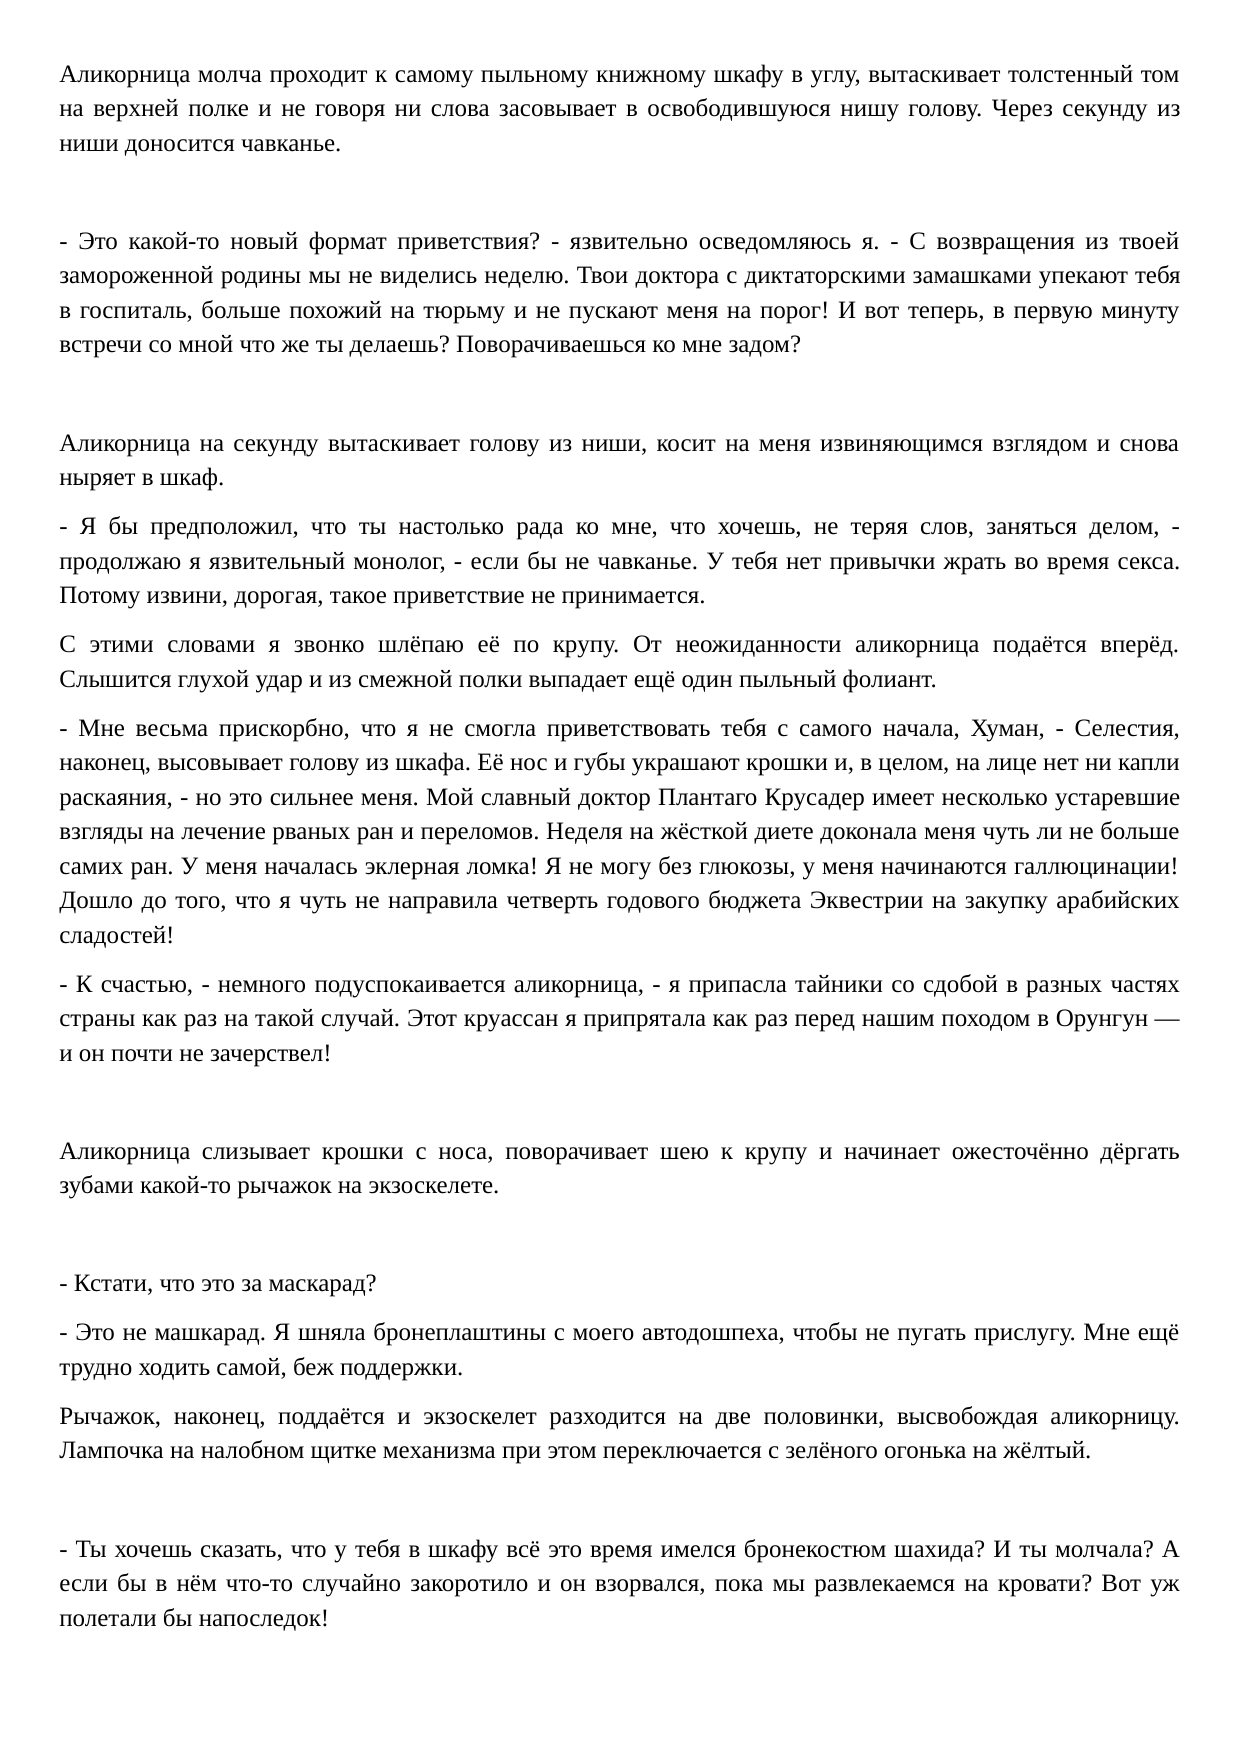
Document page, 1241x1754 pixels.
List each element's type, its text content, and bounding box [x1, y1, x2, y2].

text - Я бы предположил, что ты настолько рада ко мне, что хочешь, не теряя слов, заняться делом, - продолжаю я язвительный монолог, - если бы не чавканье. У тебя нет привычки жрать во время секса. Потому извини, дорогая, такое приветствие не принимается. [59, 511, 1181, 609]
text Аликорница на секунду вытаскивает голову из ниши, косит на меня извиняющимся взглядом и снова ныряет в шкаф. [59, 428, 1181, 491]
text - Ты хочешь сказать, что у тебя в шкафу всё это время имелся бронекостюм шахида? И ты молчала? А если бы в нём что-то случайно закоротило и он взорвался, пока мы развлекаемся на кровати? Вот уж полетали бы напоследок! [59, 1534, 1181, 1631]
text - К счастью, - немного подуспокаивается аликорница, - я припасла тайники со сдобой в разных частях страны как раз на такой случай. Этот круассан я припрятала как раз перед нашим походом в Орунгун — и он почти не зачерствел! [59, 969, 1181, 1066]
text Рычажок, наконец, поддаётся и экзоскелет разходится на две половинки, высвобождая аликорницу. Лампочка на налобном щитке механизма при этом переключается с зелёного огонька на жёлтый. [59, 1401, 1181, 1464]
text Аликорница слизывает крошки с носа, поворачивает шею к крупу и начинает ожесточённо дёргать зубами какой-то рычажок на экзоскелете. [59, 1136, 1181, 1199]
text Аликорница молча проходит к самому пыльному книжному шкафу в углу, вытаскивает толстенный том на верхней полке и не говоря ни слова засовывает в освободившуюся нишу голову. Через секунду из ниши доносится чавканье. [59, 59, 1181, 157]
text С этими словами я звонко шлёпаю её по крупу. От неожиданности аликорница подаётся вперёд. Слышится глухой удар и из смежной полки выпадает ещё один пыльный фолиант. [59, 629, 1181, 692]
text - Это не машкарад. Я шняла бронеплаштины с моего автодошпеха, чтобы не пугать прислугу. Мне ещё трудно ходить самой, беж поддержки. [59, 1317, 1181, 1381]
text - Мне весьма прискорбно, что я не смогла приветствовать тебя с самого начала, Хуман, - Селестия, наконец, высовывает голову из шкафа. Её нос и губы украшают крошки и, в целом, на лице нет ни капли раскаяния, - но это сильнее меня. Мой славный доктор Плантаго Крусадер имеет несколько устаревшие взгляды на лечение рваных ран и переломов. Неделя на жёсткой диете доконала меня чуть ли не больше самих ран. У меня началась эклерная ломка! Я не могу без глюкозы, у меня начинаются галлюцинации! Дошло до того, что я чуть не направила четверть годового бюджета Эквестрии на закупку арабийских сладостей! [59, 713, 1181, 948]
text - Кстати, что это за маскарад? [59, 1268, 1181, 1297]
text - Это какой-то новый формат приветствия? - язвительно осведомляюсь я. - С возвращения из твоей замороженной родины мы не виделись неделю. Твои доктора с диктаторскими замашками упекают тебя в госпиталь, больше похожий на тюрьму и не пускают меня на порог! И вот теперь, в первую минуту встречи со мной что же ты делаешь? Поворачиваешься ко мне задом? [59, 226, 1181, 358]
